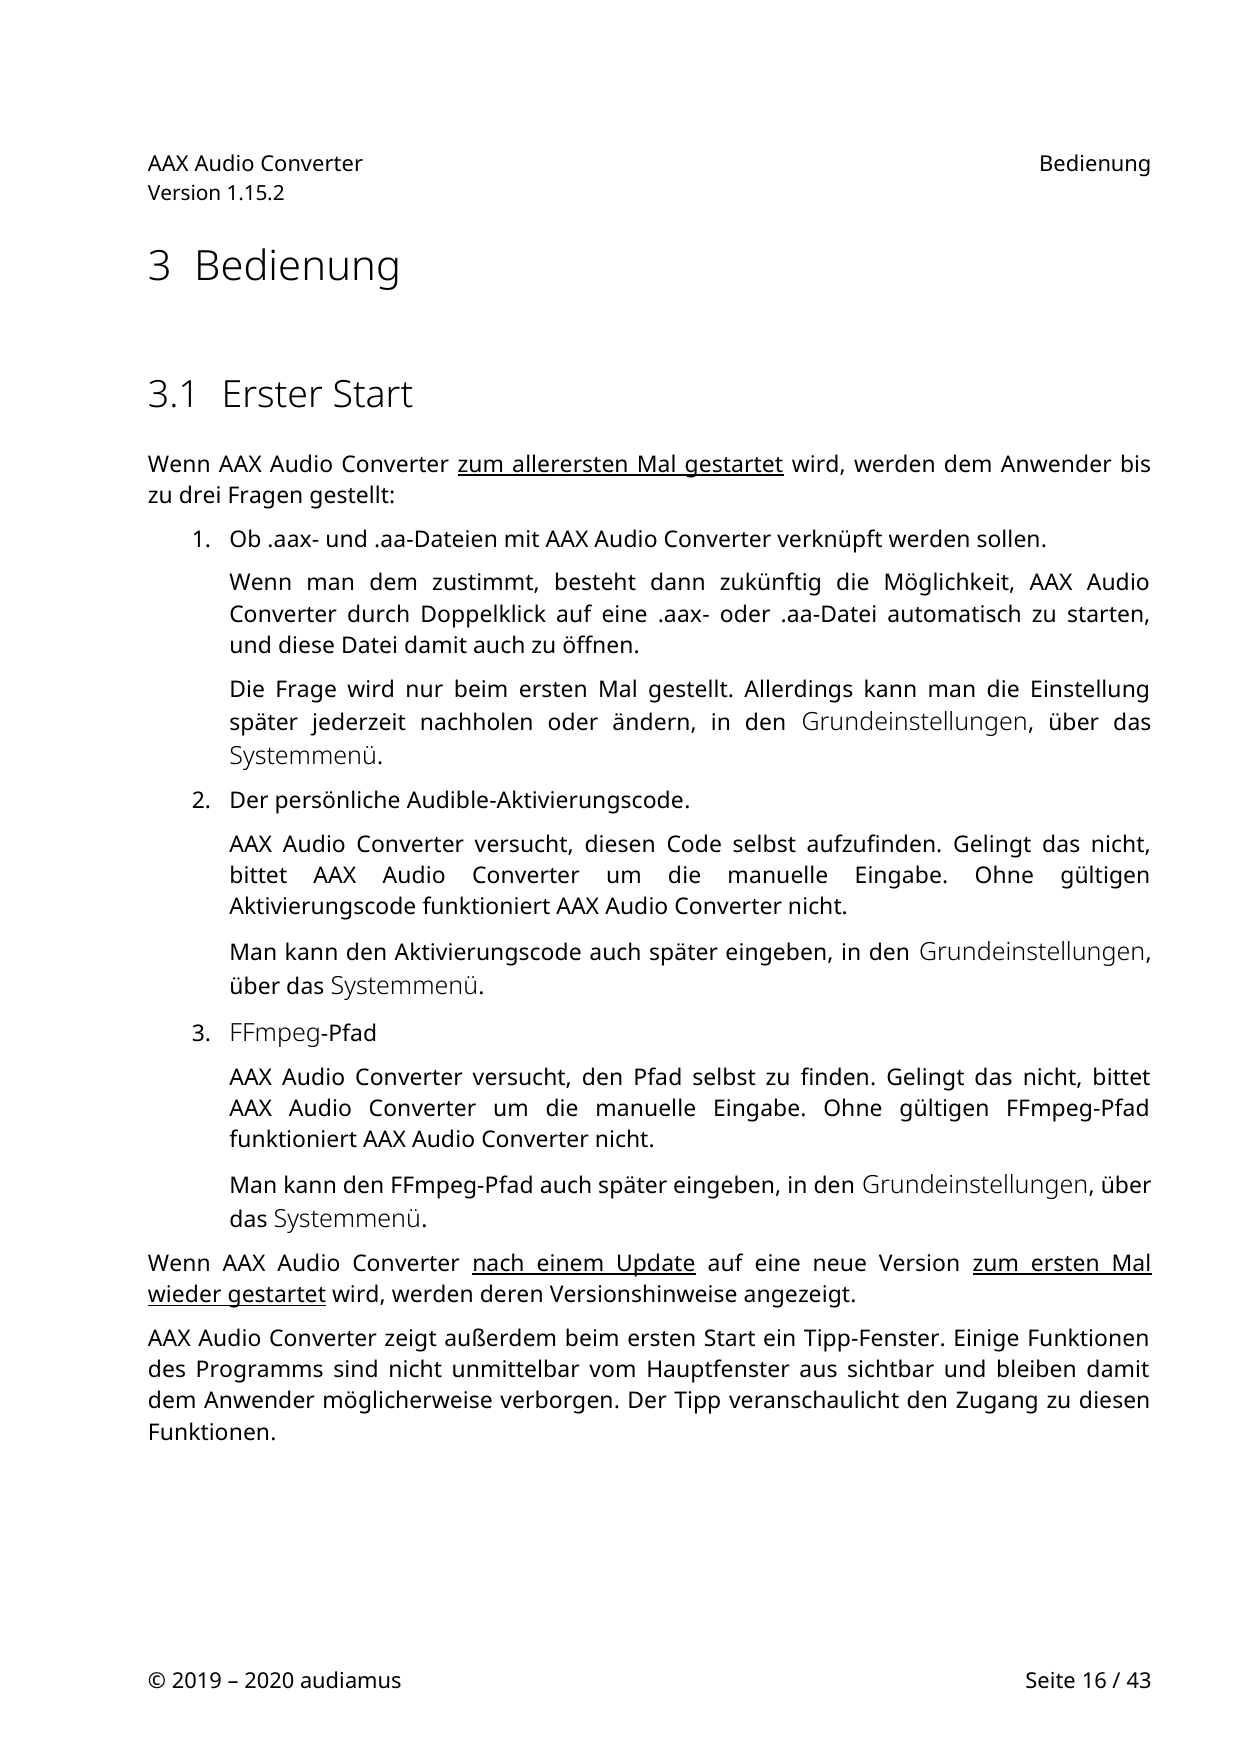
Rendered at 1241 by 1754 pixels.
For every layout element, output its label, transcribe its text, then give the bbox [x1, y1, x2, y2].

list Die Frage wird nur beim ersten Mal gestellt. Allerdings kann man die Einstellung später jederzeit nachholen oder ändern, in den Grundeinstellungen, über das Systemmenü. [192, 672, 1152, 772]
list AAX Audio Converter versucht, diesen Code selbst aufzufinden. Gelingt das nicht, bittet AAX Audio Converter um die manuelle Eingabe. Ohne gültigen Aktivierungscode funktioniert AAX Audio Converter nicht. [192, 828, 1152, 921]
text Wenn AAX Audio Converter nach einem Update auf eine neue Version zum ersten Mal wieder gestartet wird, werden deren Versionshinweise angezeigt. [148, 1247, 1152, 1309]
subtitle Bedienung [148, 235, 1152, 292]
text Wenn AAX Audio Converter zum allerersten Mal gestartet wird, werden dem Anwender bis zu drei Fragen gestellt: [148, 448, 1152, 510]
list Der persönliche Audible-Aktivierungscode. [192, 784, 1152, 815]
subtitle Erster Start [148, 367, 1152, 418]
list Wenn man dem zustimmt, besteht dann zukünftig die Möglichkeit, AAX Audio Converter durch Doppelklick auf eine .aax- oder .aa-Datei automatisch zu starten, und diese Datei damit auch zu öffnen. [192, 566, 1152, 660]
list Man kann den Aktivierungscode auch später eingeben, in den Grundeinstellungen, über das Systemmenü. [192, 934, 1152, 1002]
list FFmpeg-Pfad [192, 1014, 1152, 1048]
list Man kann den FFmpeg-Pfad auch später eingeben, in den Grundeinstellungen, über das Systemmenü. [192, 1167, 1152, 1234]
list Ob .aax- und .aa-Dateien mit AAX Audio Converter verknüpft werden sollen. [192, 523, 1152, 554]
text AAX Audio Converter zeigt außerdem beim ersten Start ein Tipp-Fenster. Einige Funktionen des Programms sind nicht unmittelbar vom Hauptfenster aus sichtbar und bleiben damit dem Anwender möglicherweise verborgen. Der Tipp veranschaulicht den Zugang zu diesen Funktionen. [148, 1322, 1152, 1447]
list AAX Audio Converter versucht, den Pfad selbst zu finden. Gelingt das nicht, bittet AAX Audio Converter um die manuelle Eingabe. Ohne gültigen FFmpeg-Pfad funktioniert AAX Audio Converter nicht. [192, 1061, 1152, 1154]
